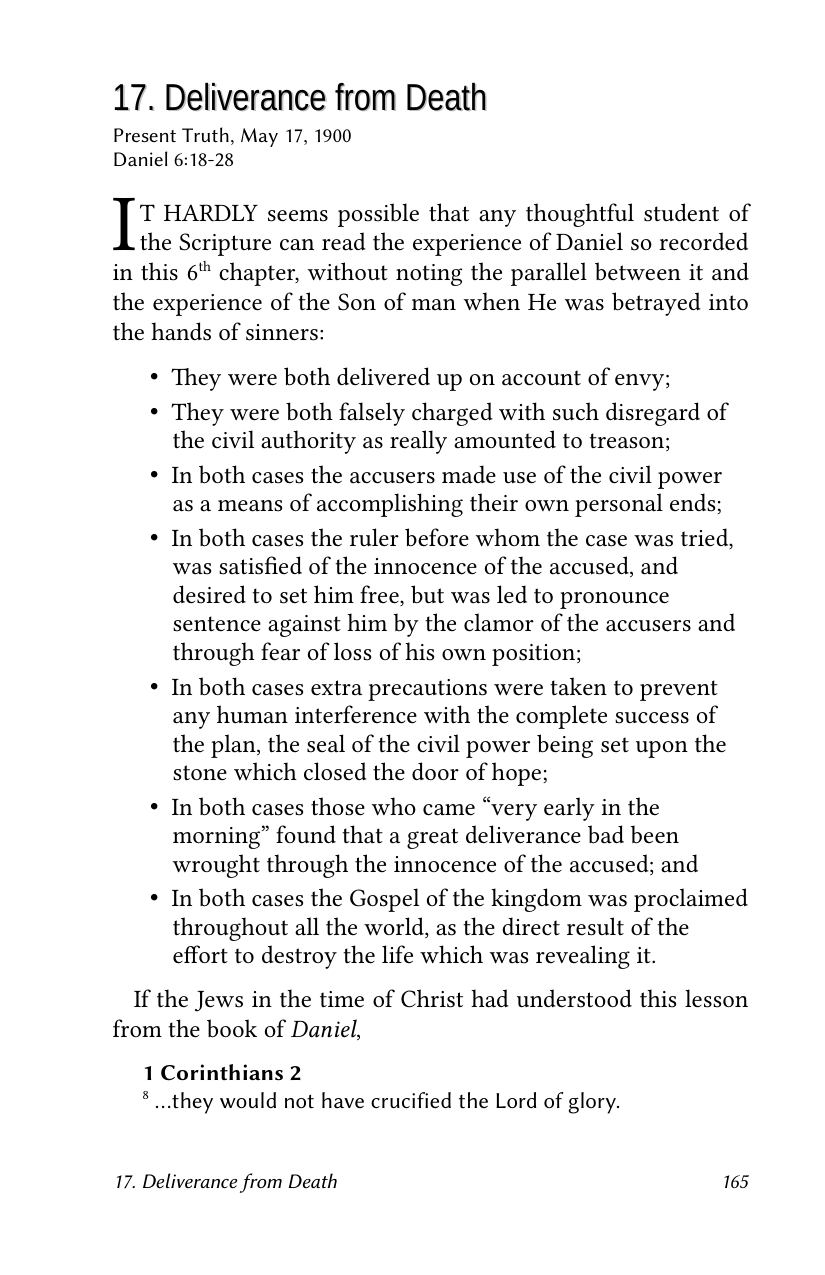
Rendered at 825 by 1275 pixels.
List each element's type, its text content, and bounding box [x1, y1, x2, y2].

list In both cases the accusers made use of the civil power as a means of accomplishing their own personal ends; [150, 461, 750, 518]
title Deliverance from Death [112, 75, 750, 118]
list In both cases the ruler before whom the case was tried, was satisfied of the innocence of the accused, and desired to set him free, but was led to pronounce sentence against him by the clamor of the accusers and through fear of loss of his own position; [150, 524, 750, 667]
text If the Jews in the time of Christ had understood this lesson from the book of Daniel, [112, 985, 750, 1043]
list In both cases extra precautions were taken to prevent any human interference with the complete success of the plan, the seal of the civil power being set upon the stone which closed the door of hope; [150, 673, 750, 787]
text 8 ...they would not have crucified the Lord of glory. [142, 1087, 720, 1114]
text IT HARDLY seems possible that any thoughtful student of the Scripture can read the experience of Daniel so recorded in this 6th chapter, without noting the parallel between it and the experience of the Son of man when He was betrayed into the hands of sinners: [112, 198, 750, 347]
text 1 Corinthians 2 [142, 1060, 750, 1086]
list They were both falsely charged with such disregard of the civil authority as really amounted to treason; [150, 398, 750, 455]
list In both cases those who came “very early in the morning” found that a great deliverance bad been wrought through the innocence of the accused; and [150, 793, 750, 878]
text Daniel 6:18-28 [112, 148, 750, 172]
text Present Truth, May 17, 1900 [112, 124, 750, 148]
list In both cases the Gospel of the kingdom was proclaimed throughout all the world, as the direct result of the effort to destroy the life which was revealing it. [150, 884, 750, 970]
list They were both delivered up on account of envy; [150, 363, 750, 392]
